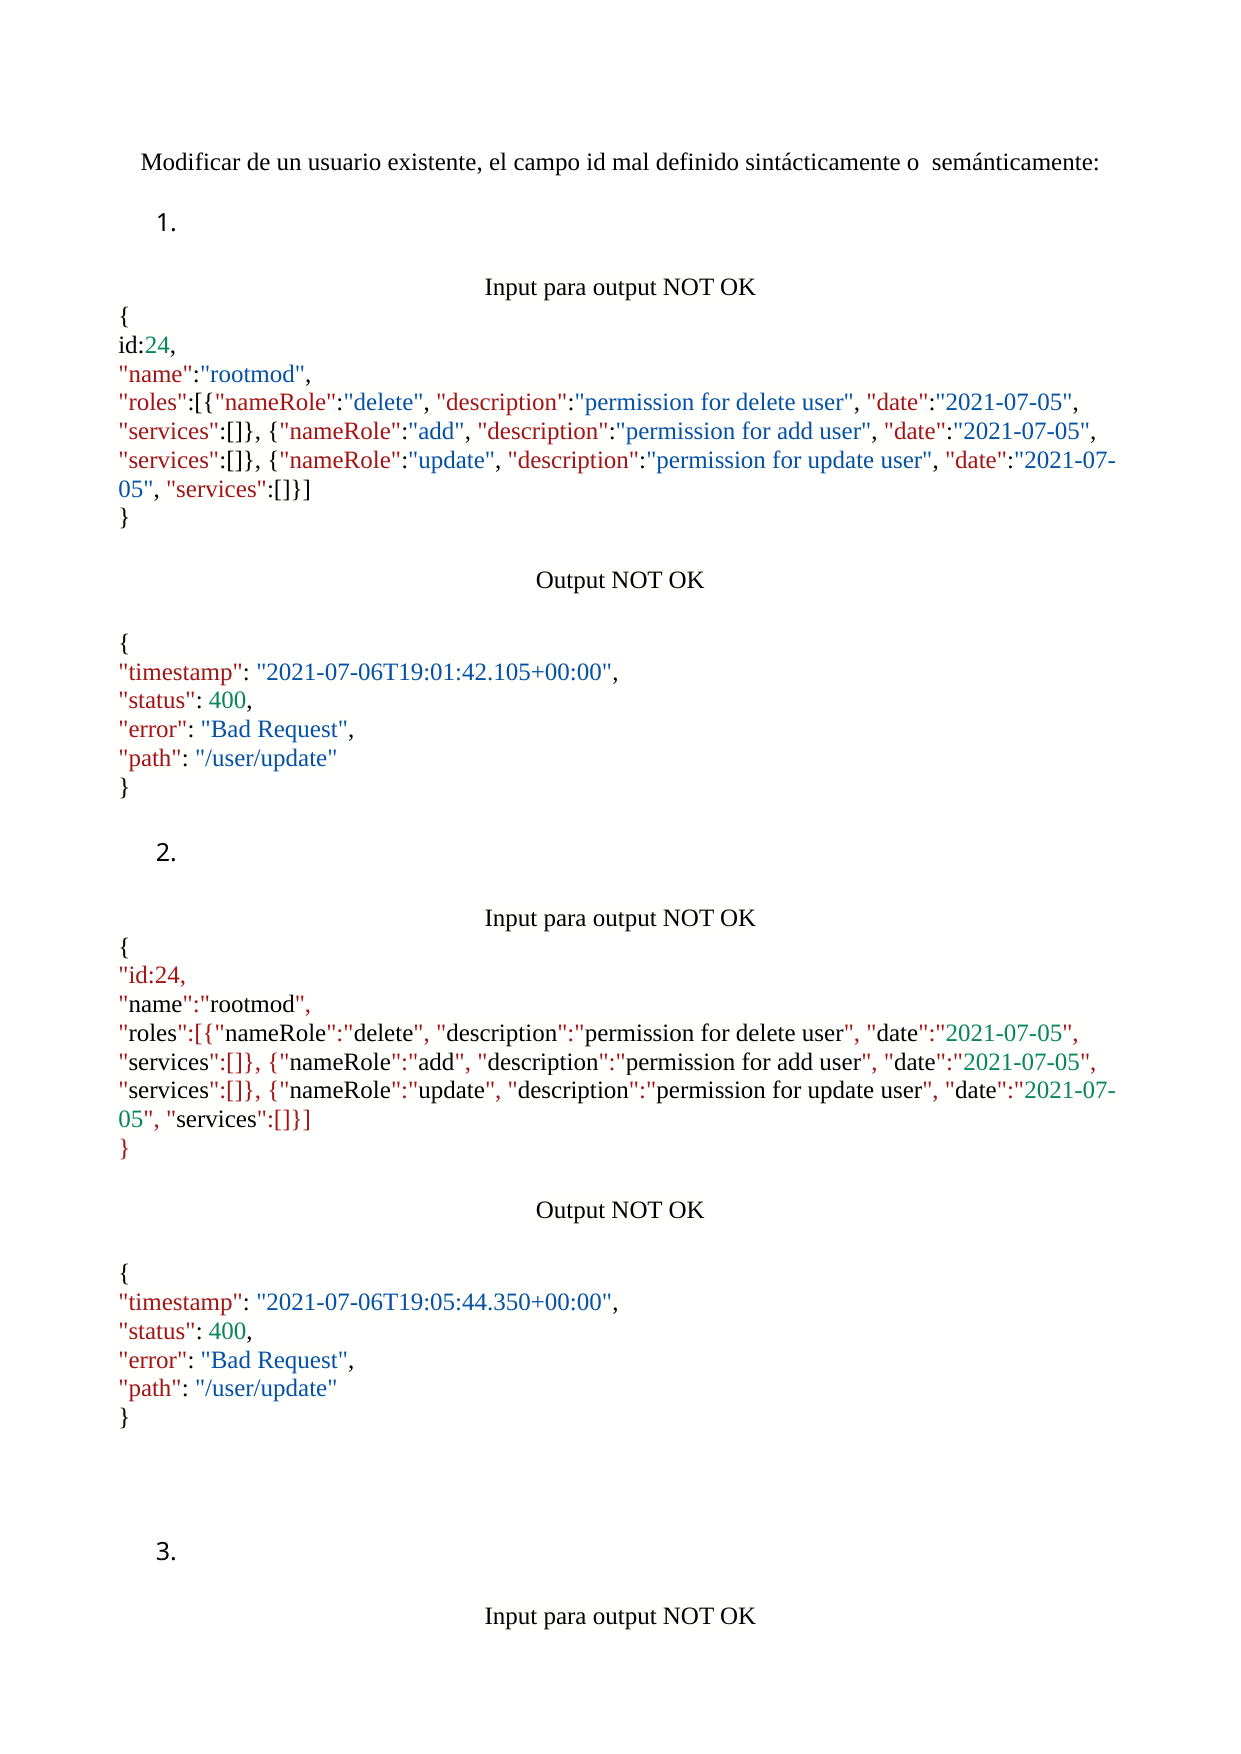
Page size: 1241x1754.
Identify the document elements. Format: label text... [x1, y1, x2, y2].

text { [118, 301, 1122, 330]
text "id:24, [118, 960, 1122, 989]
text "error": "Bad Request", [118, 714, 1122, 743]
text } [118, 502, 1122, 531]
text Input para output NOT OK [118, 1601, 1122, 1630]
text "roles":[{"nameRole":"delete", "description":"permission for delete user", "date":"2021-07-05", "services":[]}, {"nameRole":"add", "description":"permission for add user", "date":"2021-07-05", "services":[]}, {"nameRole":"update", "description":"permission for update user", "date":"2021-07-05", "services":[]}] [118, 1018, 1122, 1133]
text "status": 400, [118, 1316, 1122, 1345]
text "timestamp": "2021-07-06T19:01:42.105+00:00", [118, 657, 1122, 686]
text id:24, [118, 330, 1122, 359]
text Input para output NOT OK [118, 272, 1122, 301]
text "error": "Bad Request", [118, 1345, 1122, 1373]
text } [118, 772, 1122, 801]
text "path": "/user/update" [118, 743, 1122, 772]
text Output NOT OK [118, 565, 1122, 594]
text "name":"rootmod", [118, 359, 1122, 387]
text { [118, 932, 1122, 960]
text } [118, 1133, 1122, 1162]
text } [118, 1402, 1122, 1431]
text Input para output NOT OK [118, 903, 1122, 932]
text "status": 400, [118, 686, 1122, 714]
text Modificar de un usuario existente, el campo id mal definido sintácticamente o semánticamente: [118, 147, 1122, 176]
text { [118, 628, 1122, 657]
text "path": "/user/update" [118, 1373, 1122, 1402]
text "timestamp": "2021-07-06T19:05:44.350+00:00", [118, 1287, 1122, 1316]
text "roles":[{"nameRole":"delete", "description":"permission for delete user", "date":"2021-07-05", "services":[]}, {"nameRole":"add", "description":"permission for add user", "date":"2021-07-05", "services":[]}, {"nameRole":"update", "description":"permission for update user", "date":"2021-07-05", "services":[]}] [118, 387, 1122, 502]
text { [118, 1258, 1122, 1287]
text "name":"rootmod", [118, 989, 1122, 1018]
text Output NOT OK [118, 1196, 1122, 1224]
